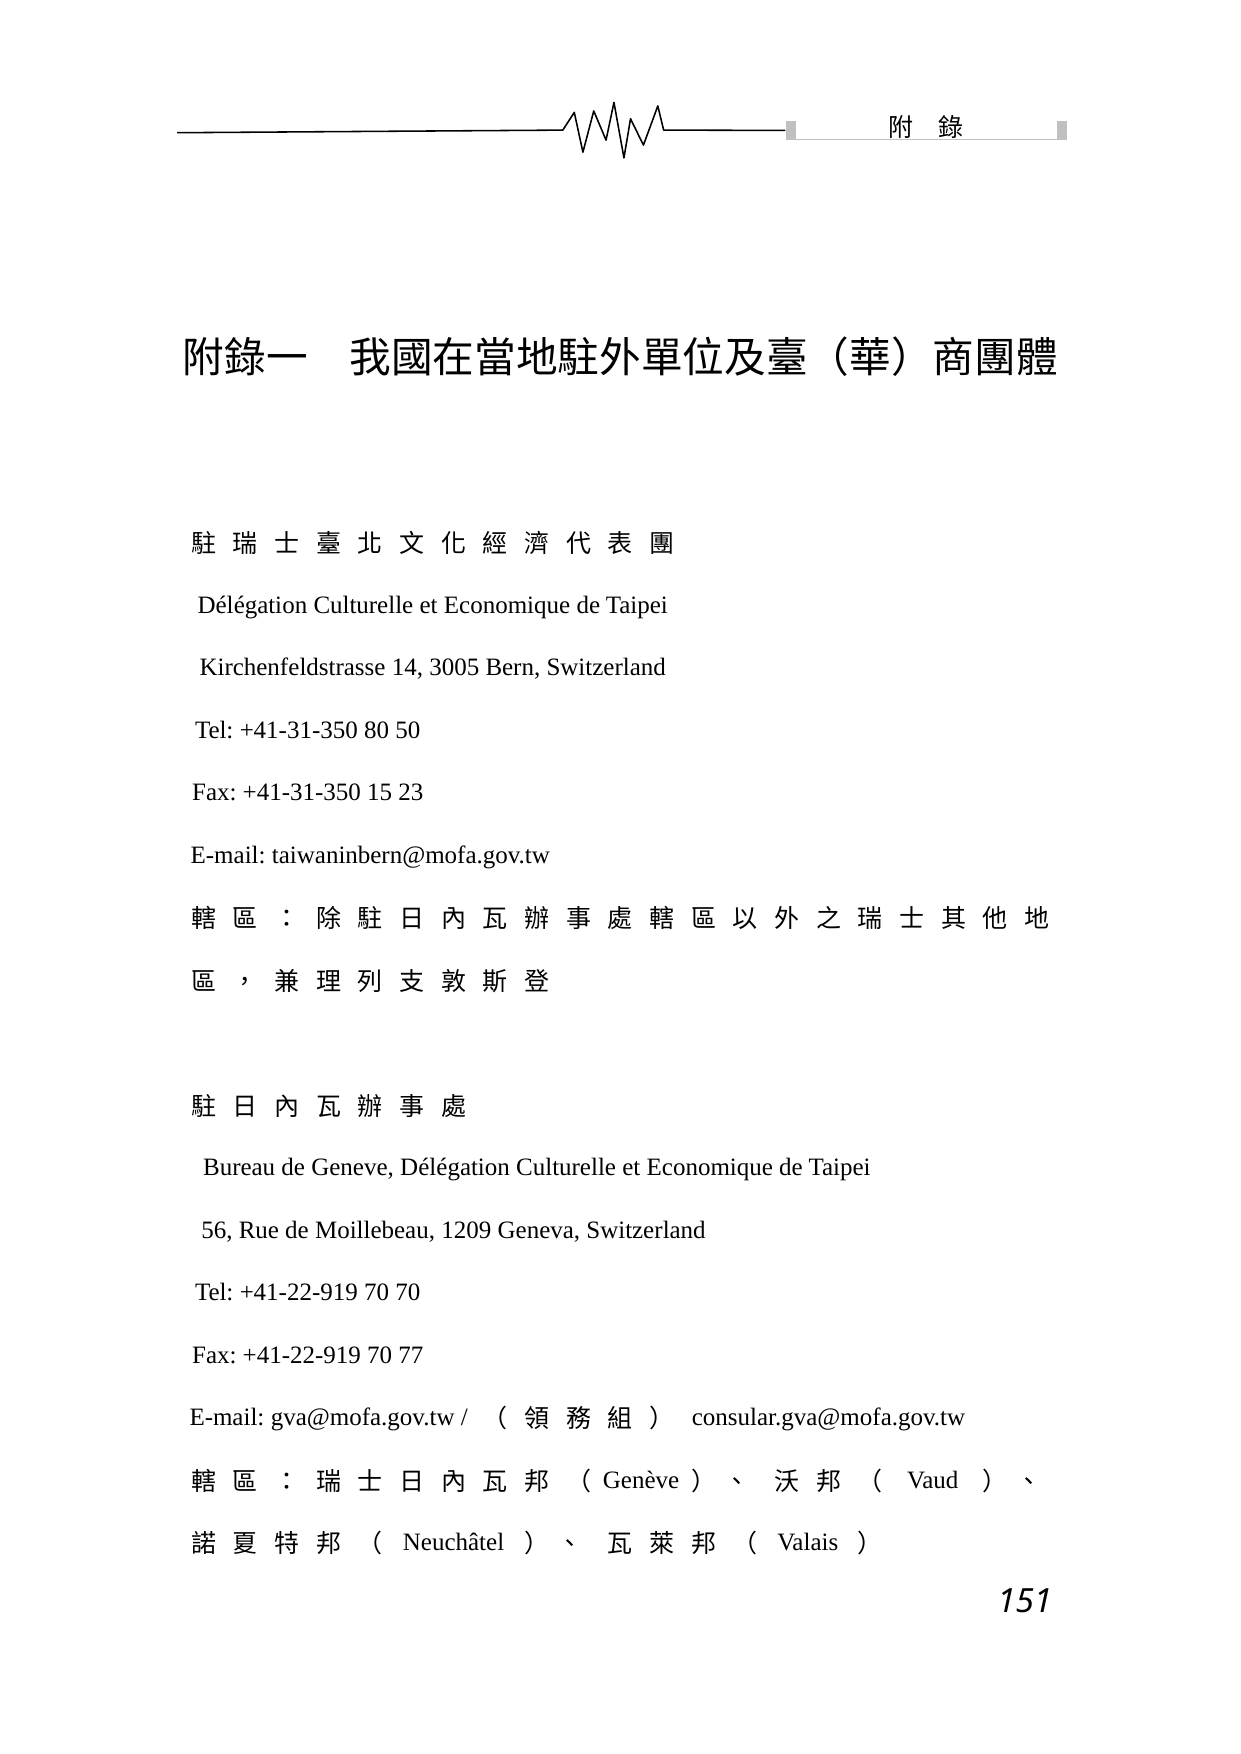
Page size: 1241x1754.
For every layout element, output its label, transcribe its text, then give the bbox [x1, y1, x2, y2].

text 轄區：瑞士日內瓦邦（Genève）、沃邦（Vaud）、諾夏特邦（Neuchâtel）、瓦萊邦（Valais） [183, 1438, 1058, 1563]
text Fax: +41-31-350 15 23 [183, 750, 1058, 813]
text Tel: +41-22-919 70 70 [183, 1250, 1058, 1313]
text 轄區：除駐日內瓦辦事處轄區以外之瑞士其他地區，兼理列支敦斯登 [183, 875, 1058, 1000]
text E-mail: taiwaninbern@mofa.gov.tw [183, 813, 1058, 875]
text 56, Rue de Moillebeau, 1209 Geneva, Switzerland [183, 1188, 1058, 1250]
text 駐日內瓦辦事處 [183, 1063, 1058, 1125]
text Fax: +41-22-919 70 77 [183, 1313, 1058, 1375]
text Délégation Culturelle et Economique de Taipei [183, 563, 1058, 625]
text Tel: +41-31-350 80 50 [183, 688, 1058, 750]
text 附錄一 我國在當地駐外單位及臺（華）商團體 [183, 313, 1058, 375]
text 駐瑞士臺北文化經濟代表團 [183, 500, 1058, 563]
text Kirchenfeldstrasse 14, 3005 Bern, Switzerland [183, 625, 1058, 688]
text Bureau de Geneve, Délégation Culturelle et Economique de Taipei [183, 1125, 1058, 1188]
text E-mail: gva@mofa.gov.tw /（領務組）consular.gva@mofa.gov.tw [183, 1375, 1058, 1438]
